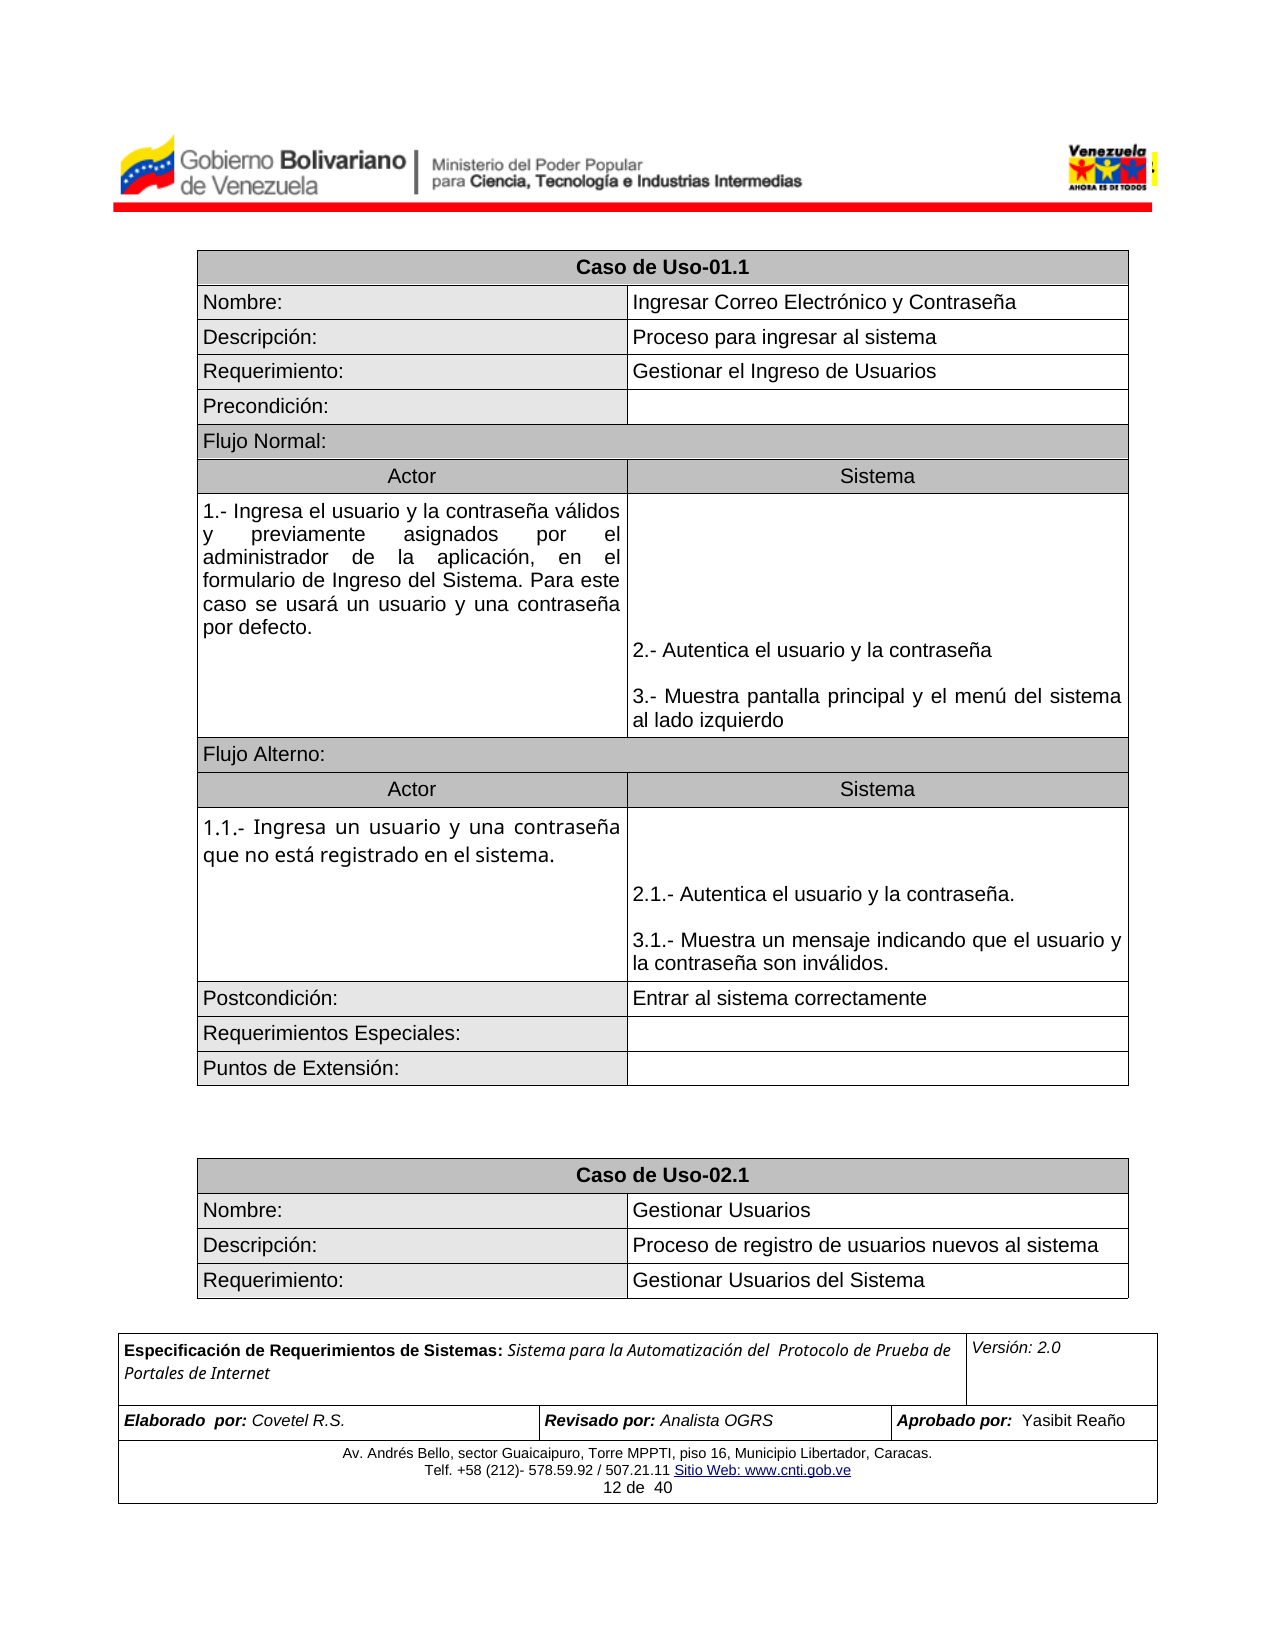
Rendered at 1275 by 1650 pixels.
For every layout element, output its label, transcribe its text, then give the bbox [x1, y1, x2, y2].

table_cell Entrar al sistema correctamente [628, 982, 1128, 1016]
table_cell Gestionar Usuarios [628, 1194, 1128, 1228]
table_cell Nombre: [198, 286, 627, 319]
table_cell Descripción: [198, 320, 627, 354]
table_cell Precondición: [198, 390, 627, 424]
table_cell Puntos de Extensión: [198, 1052, 627, 1085]
table_cell Sistema [628, 460, 1128, 493]
table_cell [628, 390, 1128, 424]
table_cell Flujo Alterno: [198, 738, 1128, 772]
table_cell Actor [198, 773, 627, 807]
table_cell [628, 1052, 1128, 1085]
table_cell 2.- Autentica el usuario y la contraseña 3.- Muestra pantalla principal y el menú del sistema al lado izquierdo [628, 494, 1128, 737]
table_cell Ingresar Correo Electrónico y Contraseña [628, 286, 1128, 319]
table_cell Requerimiento: [198, 1264, 627, 1297]
table_cell Flujo Normal: [198, 425, 1128, 458]
table_cell Proceso de registro de usuarios nuevos al sistema [628, 1229, 1128, 1263]
picture [113, 126, 1153, 212]
table_cell Descripción: [198, 1229, 627, 1263]
table_cell 2.1.- Autentica el usuario y la contraseña. 3.1.- Muestra un mensaje indicando que el usuario y la contraseña son inválidos. [628, 808, 1128, 981]
table_cell Actor [198, 460, 627, 493]
table_cell 1.- Ingresa el usuario y la contraseña válidos y previamente asignados por el administrador de la aplicación, en el formulario de Ingreso del Sistema. Para este caso se usará un usuario y una contraseña por defecto. [198, 494, 627, 737]
table_header Caso de Uso-02.1 [198, 1159, 1128, 1193]
table_cell Proceso para ingresar al sistema [628, 320, 1128, 354]
table_cell [628, 1017, 1128, 1051]
table_header Caso de Uso-01.1 [198, 251, 1128, 284]
table_cell Gestionar Usuarios del Sistema [628, 1264, 1128, 1297]
table_cell Requerimiento: [198, 355, 627, 389]
table_cell Gestionar el Ingreso de Usuarios [628, 355, 1128, 389]
table_cell Requerimientos Especiales: [198, 1017, 627, 1051]
table_cell Postcondición: [198, 982, 627, 1016]
table_cell Sistema [628, 773, 1128, 807]
table_cell Nombre: [198, 1194, 627, 1228]
table_cell 1.1.- Ingresa un usuario y una contraseña que no está registrado en el sistema. [198, 808, 627, 981]
